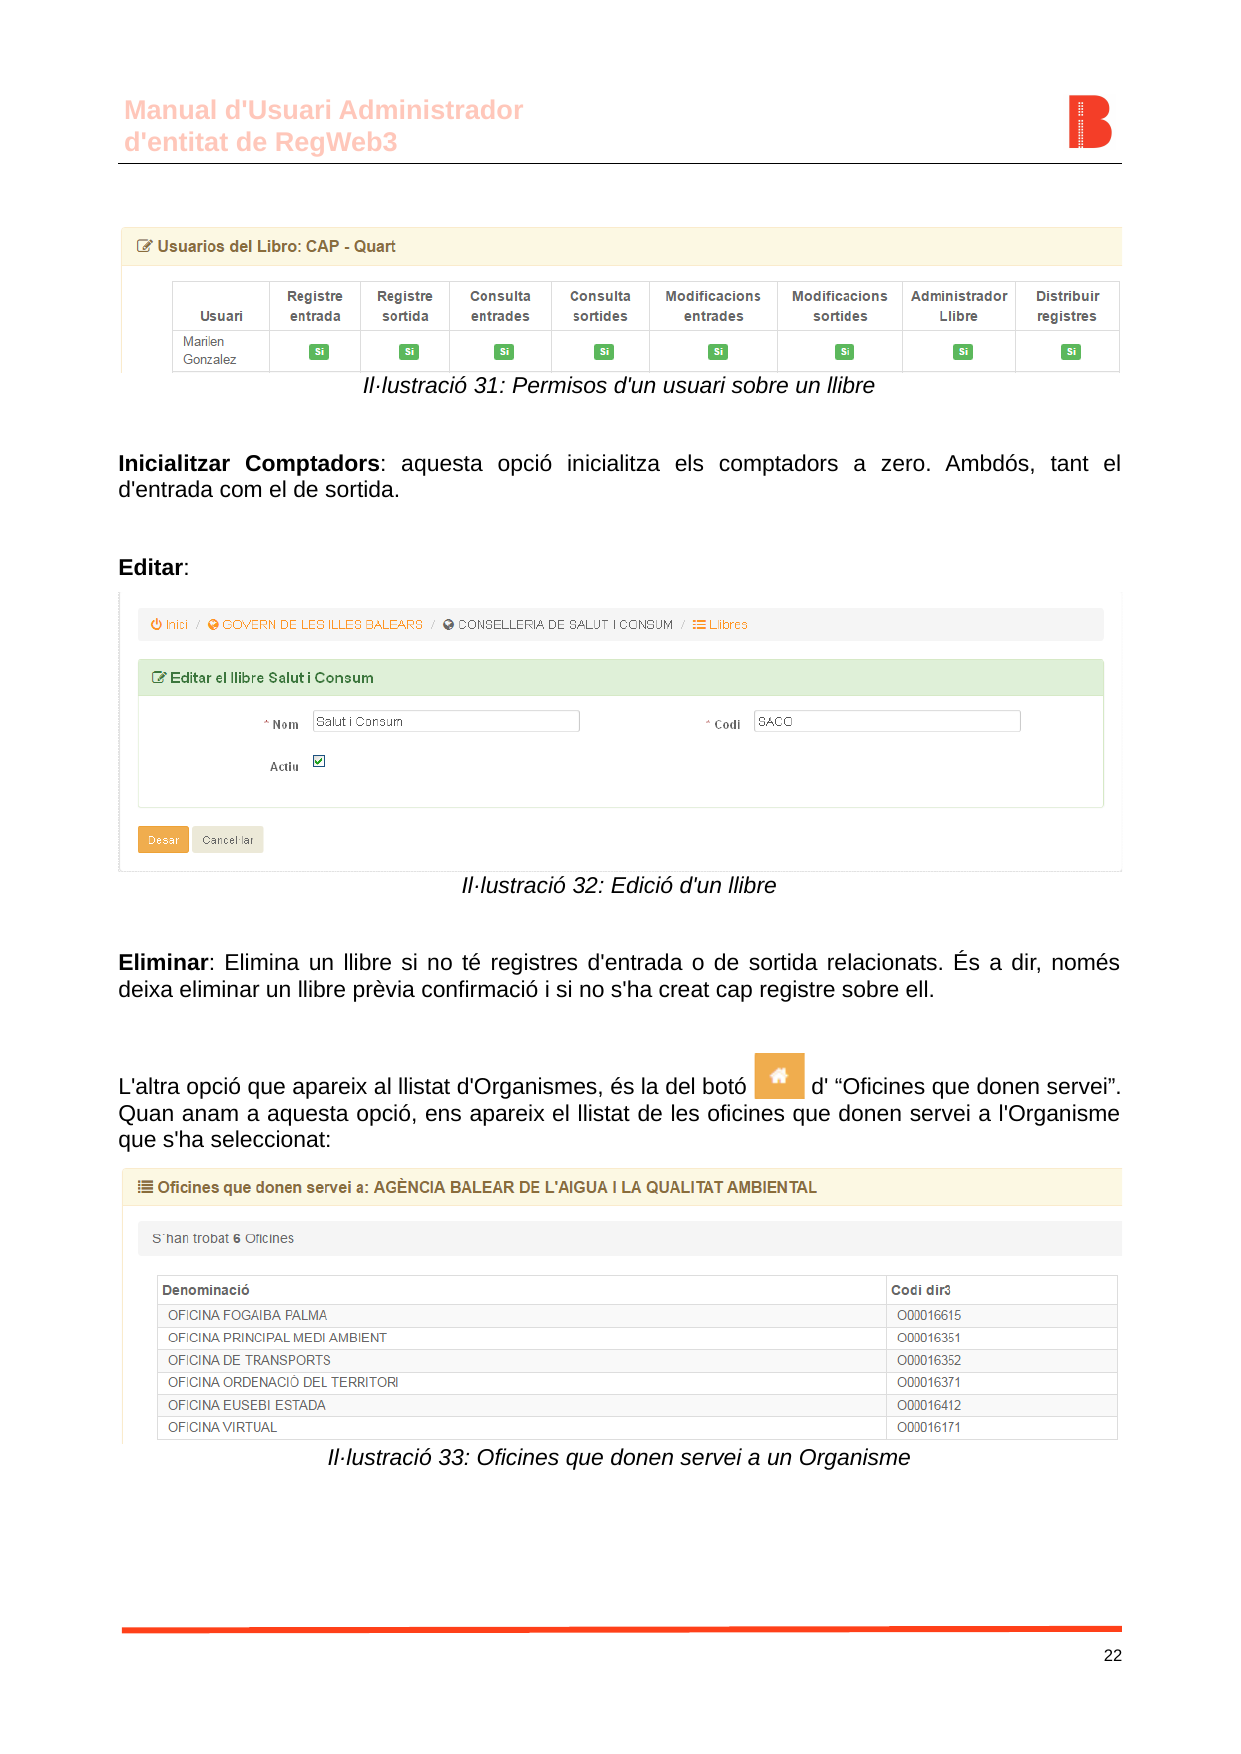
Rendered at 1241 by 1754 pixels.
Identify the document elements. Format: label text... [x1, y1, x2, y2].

text Editar: [118, 554, 1122, 580]
text Inicialitzar Comptadors: aquesta opció inicialitza els comptadors a zero. Ambdós, tant el d'entrada com el de sortida. [118, 450, 1122, 503]
text Il·lustració 33: Oficines que donen servei a un Organisme [118, 1444, 1122, 1470]
text Eliminar: Elimina un llibre si no té registres d'entrada o de sortida relacionats. És a dir, només deixa eliminar un llibre prèvia confirmació i si no s'ha creat cap registre sobre ell. [118, 949, 1122, 1002]
picture [1063, 94, 1117, 150]
text Il·lustració 32: Edició d'un llibre [118, 872, 1122, 898]
text Il·lustració 31: Permisos d'un usuari sobre un llibre [118, 373, 1122, 398]
picture [118, 592, 1123, 872]
text L'altra opció que apareix al llistat d'Organismes, és la del botó d' “Oficines que donen servei”. Quan anam a aquesta opció, ens apareix el llistat de les oficines que donen servei a l'Organisme que s'ha seleccionat: [118, 1053, 1122, 1152]
